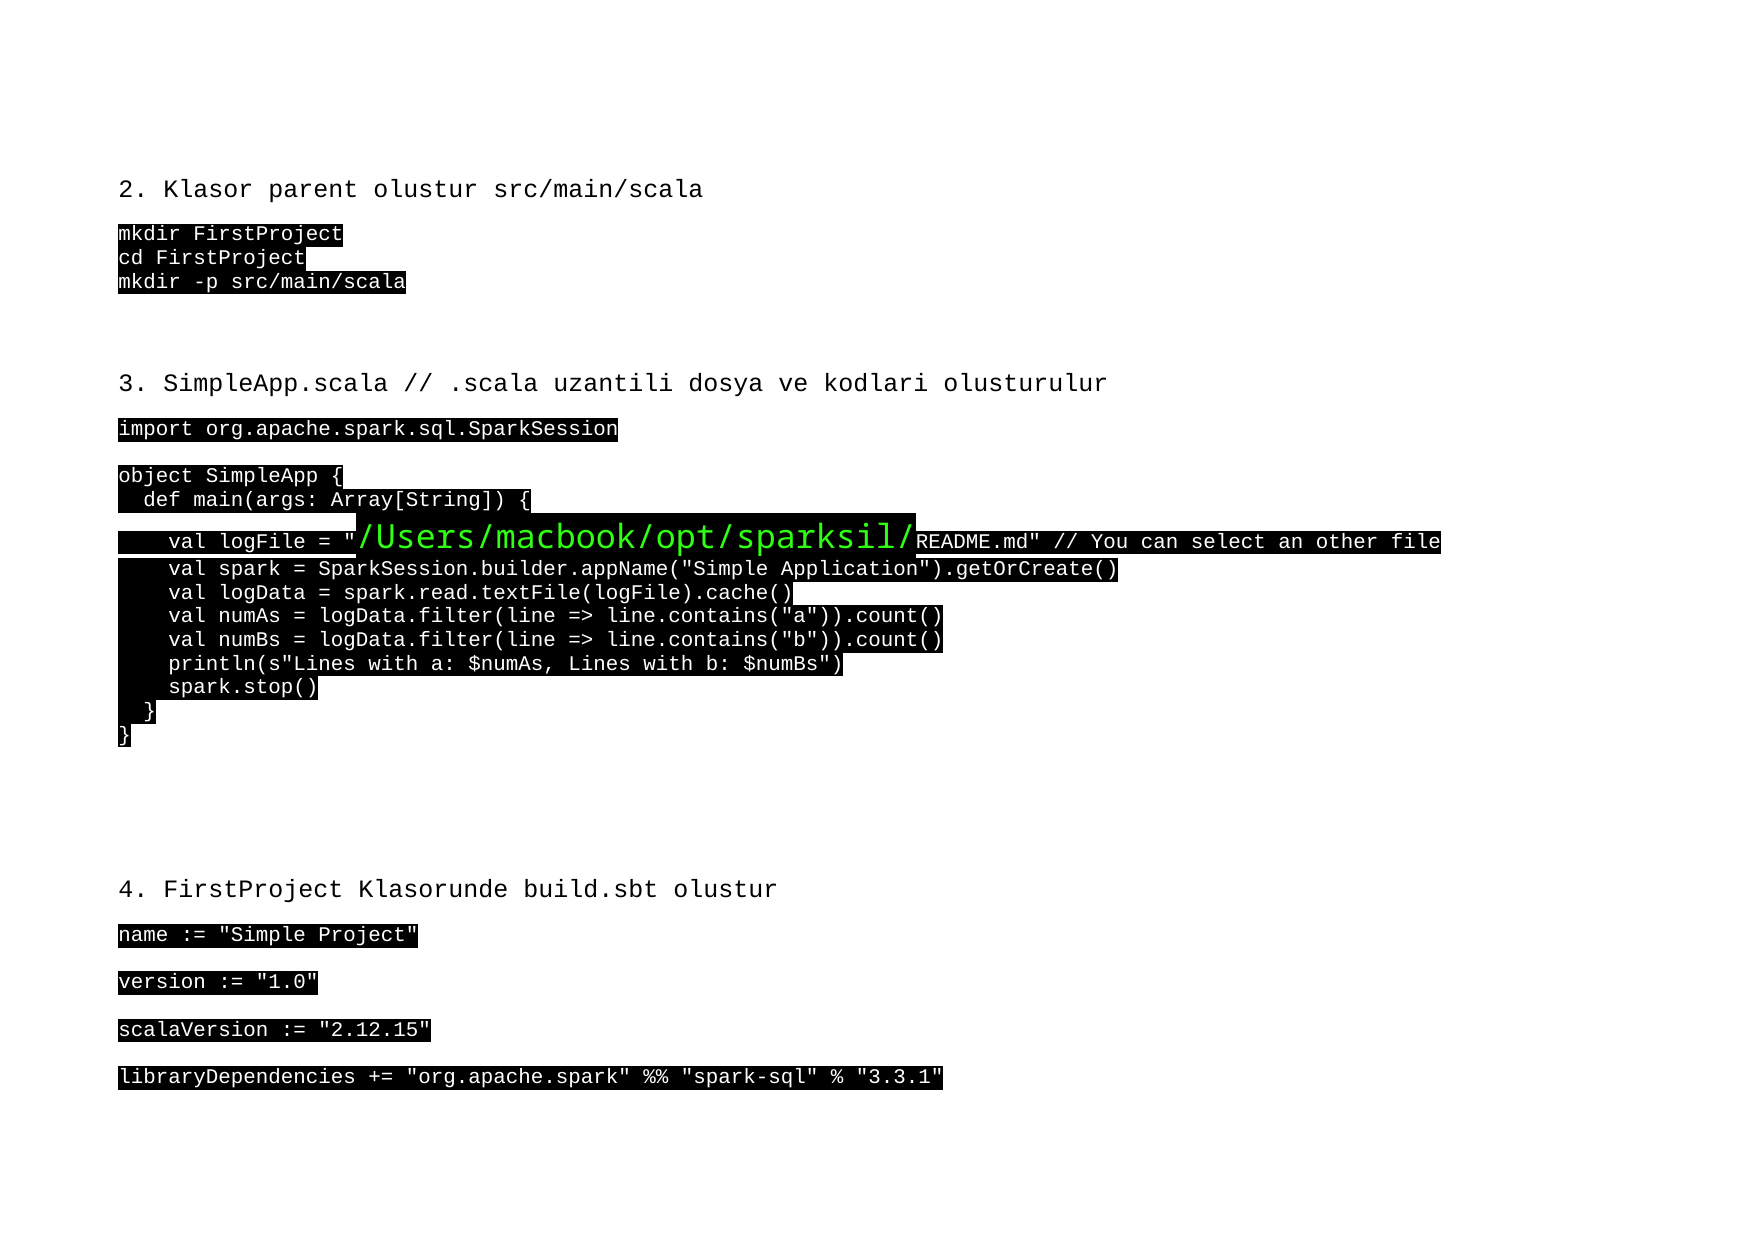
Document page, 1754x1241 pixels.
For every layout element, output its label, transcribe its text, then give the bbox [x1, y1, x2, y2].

text libraryDependencies += "org.apache.spark" %% "spark-sql" % "3.3.1" [118, 1066, 1636, 1090]
text object SimpleApp { [118, 465, 1636, 489]
text val logFile = "/Users/macbook/opt/sparksil/README.md" // You can select an other file [118, 513, 1636, 558]
text println(s"Lines with a: $numAs, Lines with b: $numBs") [118, 653, 1636, 676]
text val numBs = logData.filter(line => line.contains("b")).count() [118, 629, 1636, 653]
text val logData = spark.read.textFile(logFile).cache() [118, 582, 1636, 605]
text mkdir FirstProject [118, 223, 1636, 247]
text version := "1.0" [118, 971, 1636, 995]
text 2. Klasor parent olustur src/main/scala [118, 176, 1636, 205]
text } [118, 724, 1636, 747]
text scalaVersion := "2.12.15" [118, 1019, 1636, 1042]
text cd FirstProject [118, 247, 1636, 271]
text val spark = SparkSession.builder.appName("Simple Application").getOrCreate() [118, 558, 1636, 582]
text name := "Simple Project" [118, 924, 1636, 948]
text 4. FirstProject Klasorunde build.sbt olustur [118, 877, 1636, 905]
text val numAs = logData.filter(line => line.contains("a")).count() [118, 605, 1636, 629]
text mkdir -p src/main/scala [118, 271, 1636, 294]
text spark.stop() [118, 676, 1636, 700]
text def main(args: Array[String]) { [118, 489, 1636, 513]
text } [118, 700, 1636, 724]
text 3. SimpleApp.scala // .scala uzantili dosya ve kodlari olusturulur [118, 371, 1636, 399]
text import org.apache.spark.sql.SparkSession [118, 418, 1636, 442]
